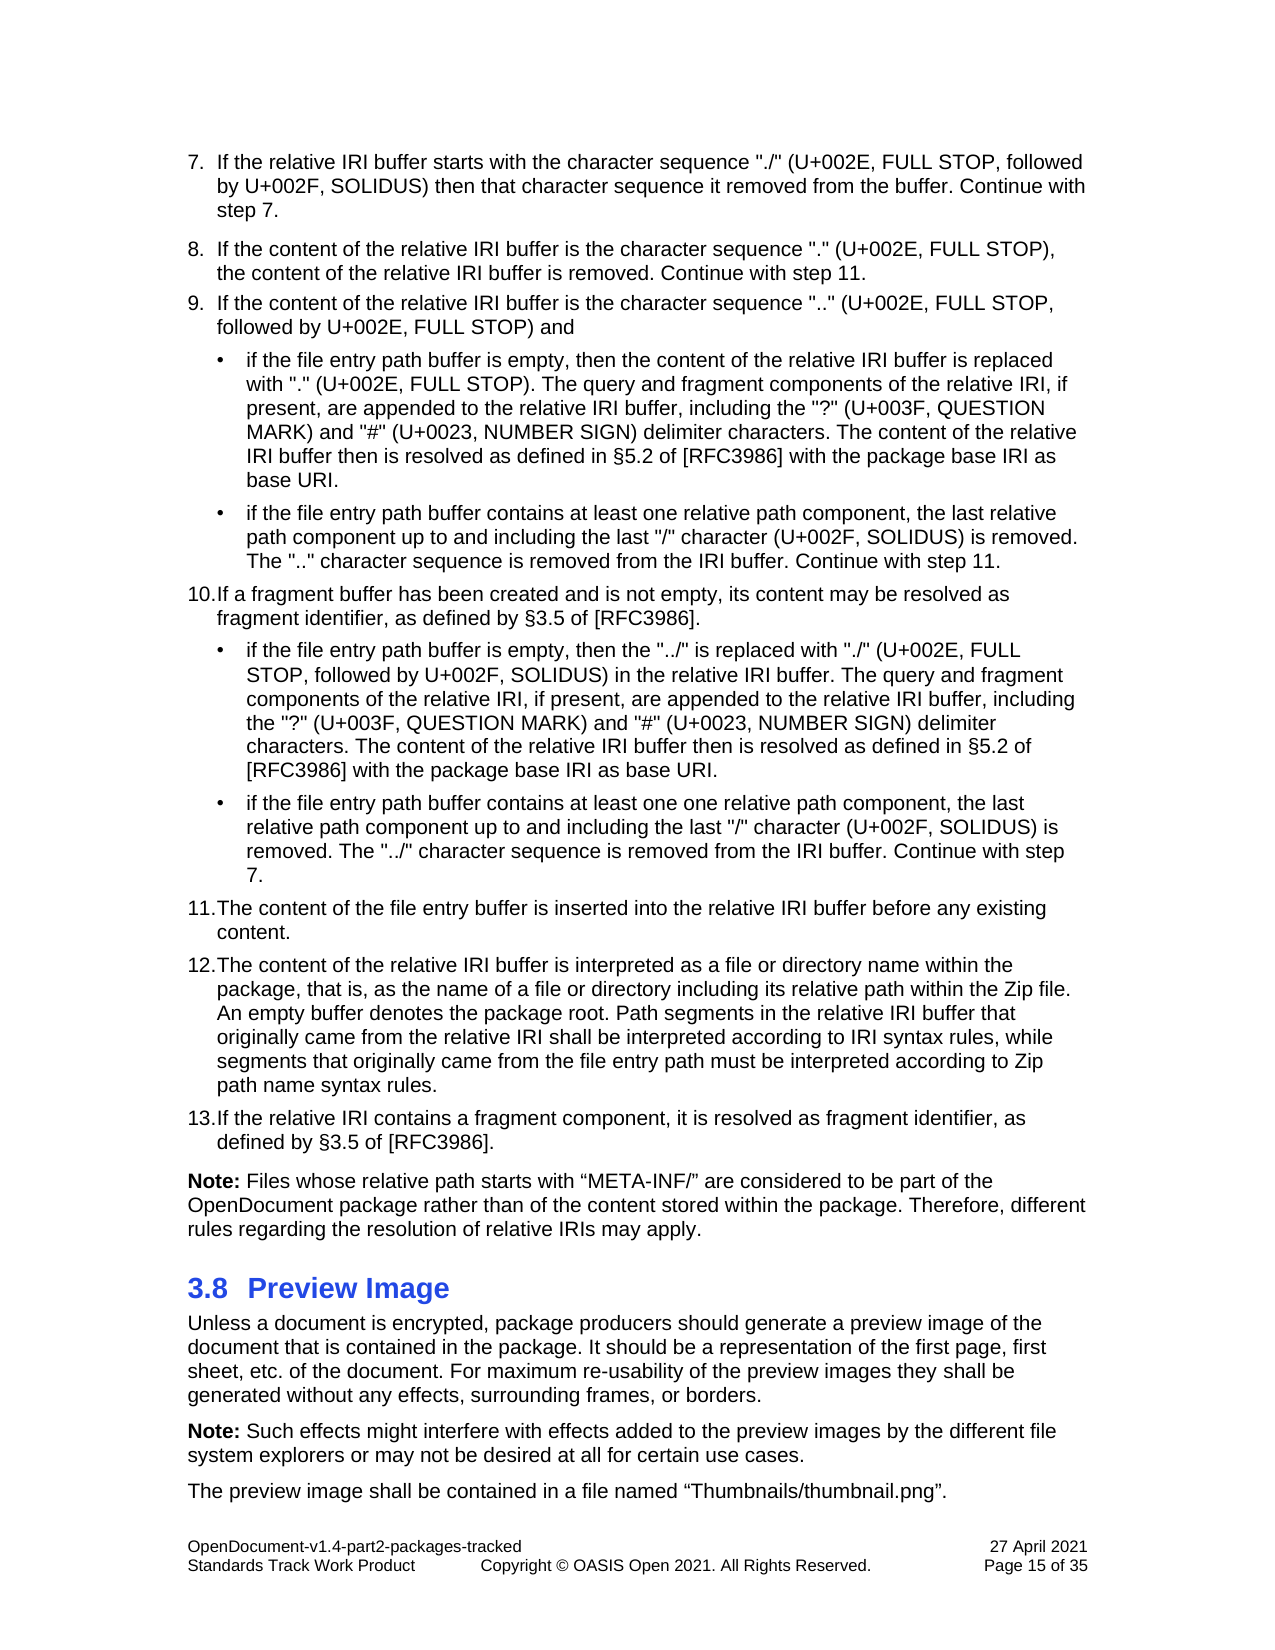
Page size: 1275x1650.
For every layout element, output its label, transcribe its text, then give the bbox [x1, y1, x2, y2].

list The content of the file entry buffer is inserted into the relative IRI buffer before any existing content. [187, 896, 1088, 944]
list if the file entry path buffer contains at least one relative path component, the last relative path component up to and including the last "/" character (U+002F, SOLIDUS) is removed. The ".." character sequence is removed from the IRI buffer. Continue with step 11. [217, 501, 1088, 572]
list If the relative IRI buffer starts with the character sequence "./" (U+002E, FULL STOP, followed by U+002F, SOLIDUS) then that character sequence it removed from the buffer. Continue with step 7. [187, 150, 1088, 222]
list If the content of the relative IRI buffer is the character sequence ".." (U+002E, FULL STOP, followed by U+002E, FULL STOP) and [187, 291, 1088, 339]
list If the content of the relative IRI buffer is the character sequence "." (U+002E, FULL STOP), the content of the relative IRI buffer is removed. Continue with step 11. [187, 237, 1088, 285]
text Note: Such effects might interfere with effects added to the preview images by the different file system explorers or may not be desired at all for certain use cases. [187, 1419, 1088, 1467]
list if the file entry path buffer is empty, then the content of the relative IRI buffer is replaced with "." (U+002E, FULL STOP). The query and fragment components of the relative IRI, if present, are appended to the relative IRI buffer, including the "?" (U+003F, QUESTION MARK) and "#" (U+0023, NUMBER SIGN) delimiter characters. The content of the relative IRI buffer then is resolved as defined in §5.2 of [RFC3986] with the package base IRI as base URI. [217, 348, 1088, 492]
subtitle Preview Image [187, 1271, 1088, 1305]
list If the relative IRI contains a fragment component, it is resolved as fragment identifier, as defined by §3.5 of [RFC3986]. [187, 1106, 1088, 1153]
list If a fragment buffer has been created and is not empty, its content may be resolved as fragment identifier, as defined by §3.5 of [RFC3986]. [187, 581, 1088, 629]
text Unless a document is encrypted, package producers should generate a preview image of the document that is contained in the package. It should be a representation of the first page, first sheet, etc. of the document. For maximum re-usability of the preview images they shall be generated without any effects, surrounding frames, or borders. [187, 1311, 1088, 1407]
list if the file entry path buffer is empty, then the "../" is replaced with "./" (U+002E, FULL STOP, followed by U+002F, SOLIDUS) in the relative IRI buffer. The query and fragment components of the relative IRI, if present, are appended to the relative IRI buffer, including the "?" (U+003F, QUESTION MARK) and "#" (U+0023, NUMBER SIGN) delimiter characters. The content of the relative IRI buffer then is resolved as defined in §5.2 of [RFC3986] with the package base IRI as base URI. [217, 638, 1088, 782]
list The content of the relative IRI buffer is interpreted as a file or directory name within the package, that is, as the name of a file or directory including its relative path within the Zip file. An empty buffer denotes the package root. Path segments in the relative IRI buffer that originally came from the relative IRI shall be interpreted according to IRI syntax rules, while segments that originally came from the file entry path must be interpreted according to Zip path name syntax rules. [187, 953, 1088, 1097]
list if the file entry path buffer contains at least one one relative path component, the last relative path component up to and including the last "/" character (U+002F, SOLIDUS) is removed. The "../" character sequence is removed from the IRI buffer. Continue with step 7. [217, 791, 1088, 887]
text Note: Files whose relative path starts with “META-INF/” are considered to be part of the OpenDocument package rather than of the content stored within the package. Therefore, different rules regarding the resolution of relative IRIs may apply. [187, 1168, 1088, 1240]
text The preview image shall be contained in a file named “Thumbnails/thumbnail.png”. [187, 1479, 1088, 1503]
